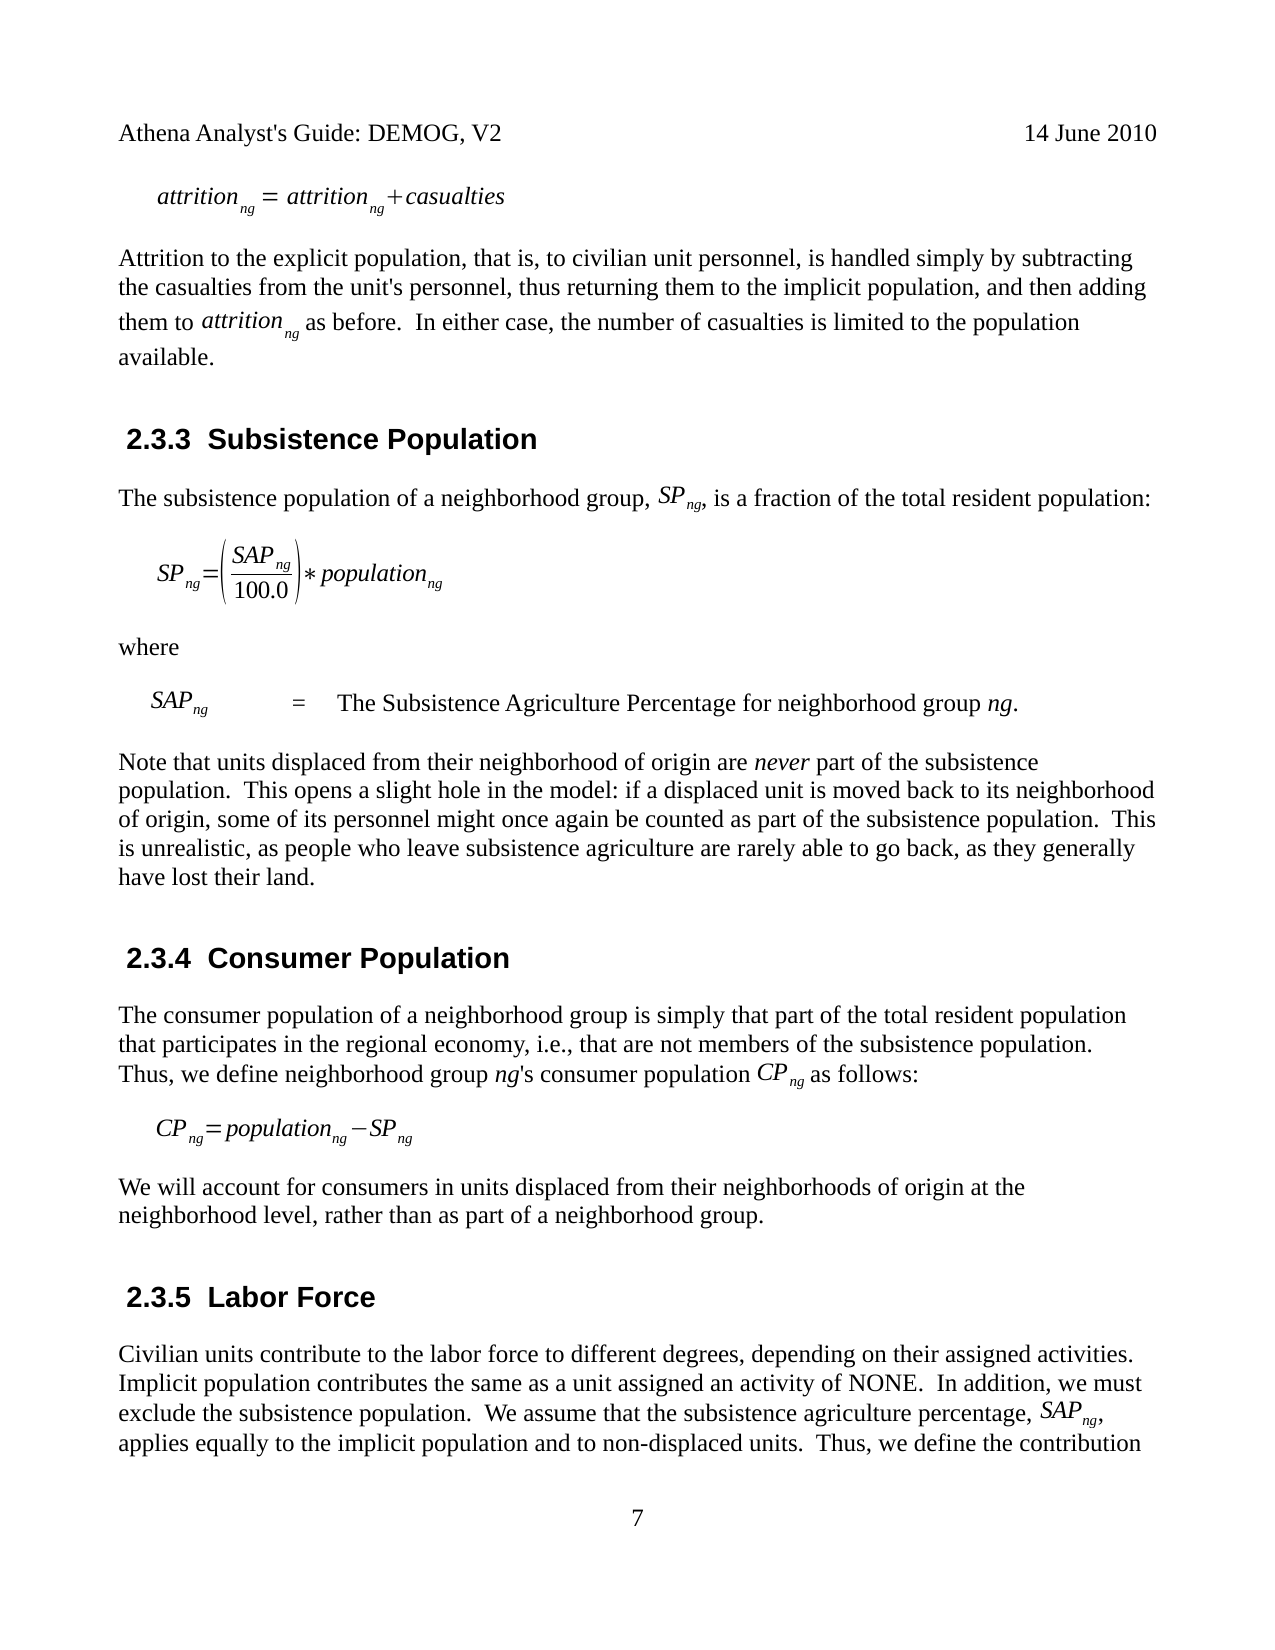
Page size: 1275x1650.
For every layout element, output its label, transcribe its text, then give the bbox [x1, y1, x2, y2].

text Civilian units contribute to the labor force to different degrees, depending on their assigned activities. Implicit population contributes the same as a unit assigned an activity of NONE. In addition, we must exclude the subsistence population. We assume that the subsistence agriculture percentage, , applies equally to the implicit population and to non-displaced units. Thus, we define the contribution [118, 1339, 1157, 1457]
text The subsistence population of a neighborhood group, , is a fraction of the total resident population: [118, 481, 1157, 513]
text where [118, 632, 1157, 661]
text Attrition to the explicit population, that is, to civilian unit personnel, is handled simply by subtracting the casualties from the unit's personnel, thus returning them to the implicit population, and then adding them to as before. In either case, the number of casualties is limited to the population available. [118, 243, 1157, 371]
subtitle Subsistence Population [118, 422, 1157, 456]
subtitle Consumer Population [118, 942, 1157, 975]
text Note that units displaced from their neighborhood of origin are never part of the subsistence population. This opens a slight hole in the model: if a displaced unit is moved back to its neighborhood of origin, some of its personnel might once again be counted as part of the subsistence population. This is unrealistic, as people who leave subsistence agriculture are rarely able to go back, as they generally have lost their land. [118, 747, 1157, 891]
text We will account for consumers in units displaced from their neighborhoods of origin at the neighborhood level, rather than as part of a neighborhood group. [118, 1172, 1157, 1229]
subtitle Labor Force [118, 1280, 1157, 1314]
text = The Subsistence Agriculture Percentage for neighborhood group ng. [149, 687, 1157, 718]
text The consumer population of a neighborhood group is simply that part of the total resident population that participates in the regional economy, i.e., that are not members of the subsistence population. Thus, we define neighborhood group ng's consumer population as follows: [118, 1001, 1157, 1089]
